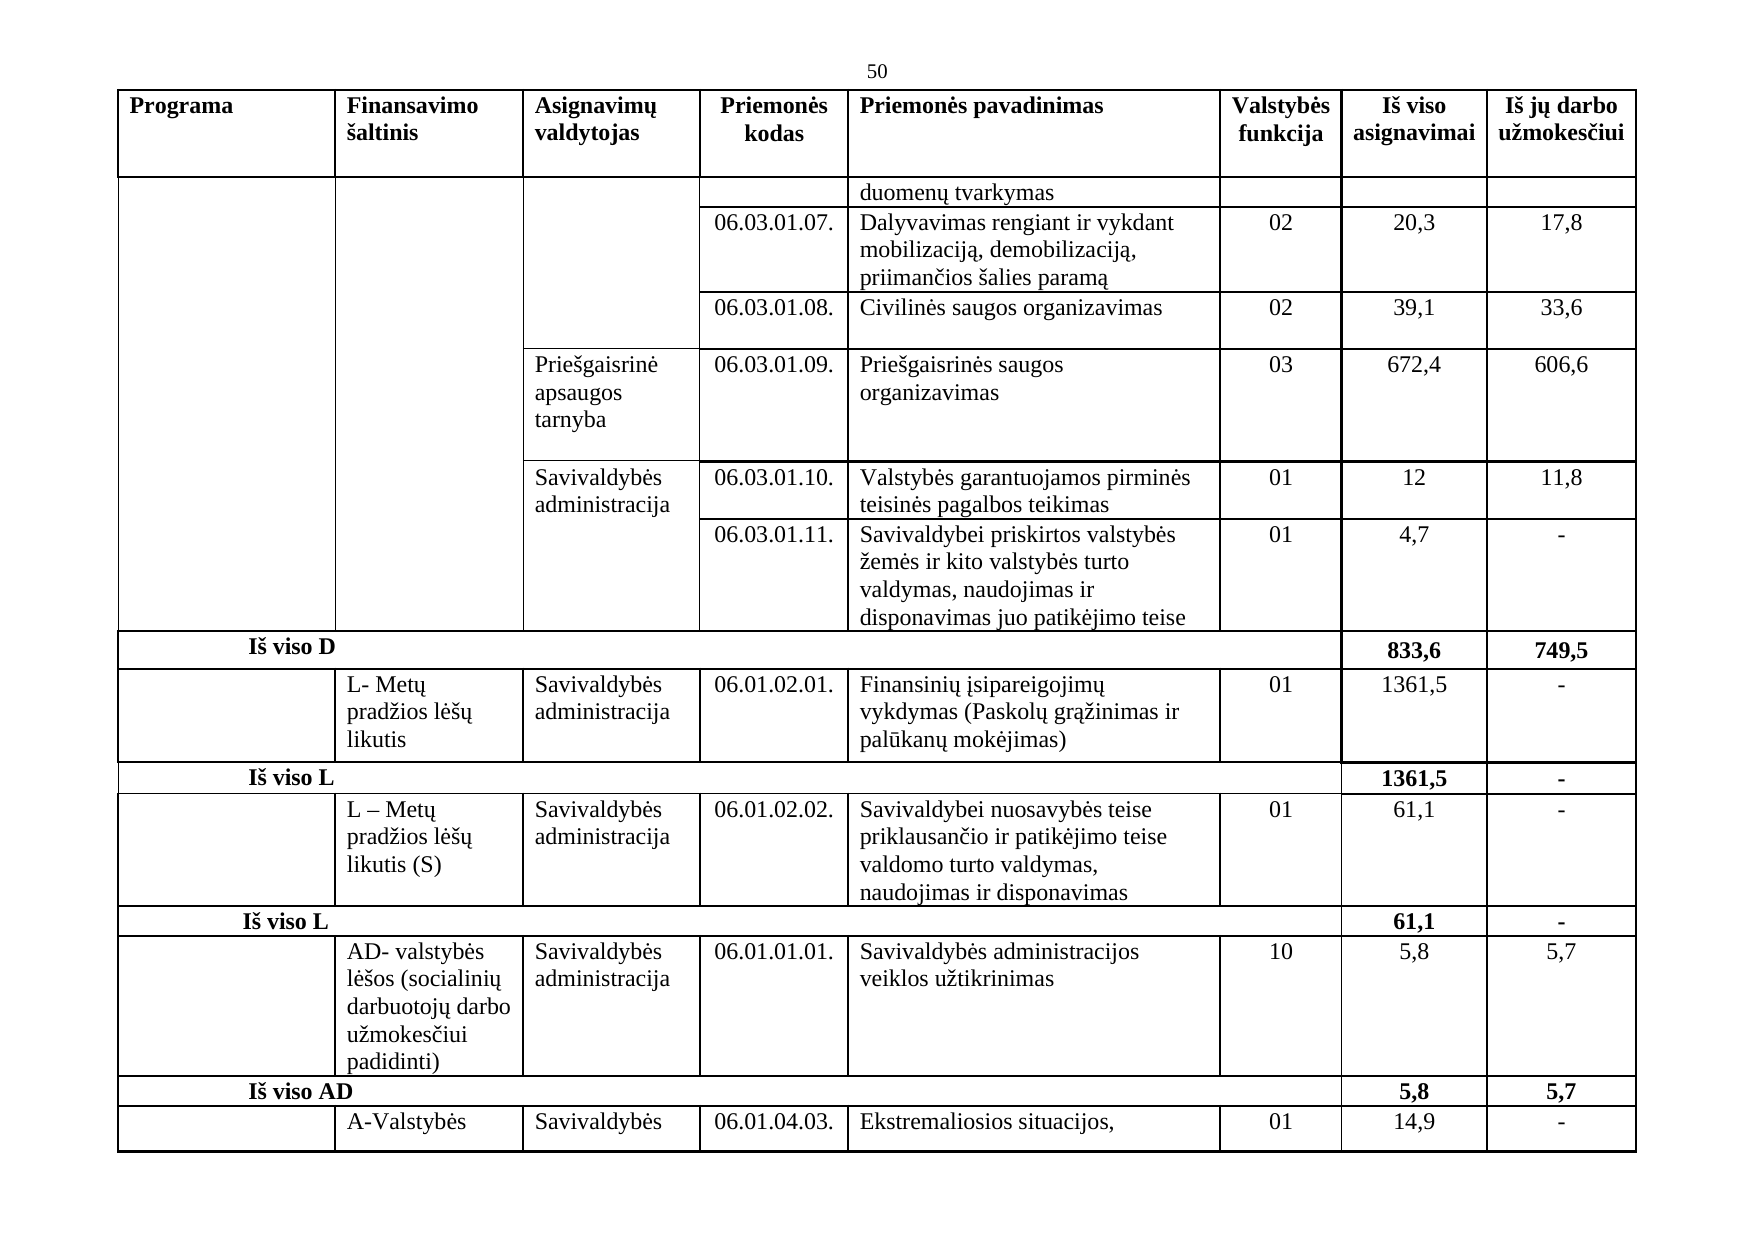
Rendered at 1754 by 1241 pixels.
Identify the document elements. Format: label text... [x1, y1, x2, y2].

table_cell 4,7 [1343, 520, 1486, 630]
table_cell Savivaldybės administracija [524, 937, 699, 1075]
table_cell [119, 937, 334, 1075]
table_cell L – Metų pradžios lėšų likutis (S) [336, 794, 522, 905]
table_cell 01 [1221, 794, 1341, 905]
table_cell 5,7 [1488, 1077, 1635, 1104]
table_cell [1488, 178, 1635, 206]
table_cell 61,1 [1342, 795, 1486, 905]
table_cell A-Valstybės [336, 1107, 522, 1150]
table_cell Priešgaisrinės saugos organizavimas [849, 350, 1219, 460]
table_cell [1343, 178, 1486, 206]
table_header Iš jų darbo užmokesčiui [1488, 91, 1635, 176]
table_cell 03 [1221, 350, 1340, 460]
table_cell 01 [1221, 463, 1340, 518]
table_cell [119, 146, 334, 176]
table_header Finansavimo šaltinis [336, 91, 522, 146]
table_header Priemonės kodas [701, 91, 847, 146]
table_cell [119, 348, 335, 630]
table_cell 06.01.04.03. [701, 1107, 847, 1150]
table_cell Savivaldybei nuosavybės teise priklausančio ir patikėjimo teise valdomo turto valdymas, naudojimas ir disponavimas [849, 794, 1219, 905]
table_cell [701, 146, 847, 176]
table_cell 5,8 [1342, 937, 1486, 1075]
table_cell 33,6 [1488, 293, 1635, 348]
table_cell [119, 794, 334, 905]
table_cell 672,4 [1343, 350, 1486, 460]
table_cell Savivaldybės [524, 1107, 699, 1150]
table_header Valstybės funkcija [1221, 91, 1340, 146]
table_cell 10 [1221, 937, 1341, 1075]
table_cell Savivaldybės administracija [524, 670, 699, 761]
table_cell Savivaldybės administracijos veiklos užtikrinimas [849, 937, 1219, 1075]
table_cell [1221, 146, 1340, 176]
table_cell 01 [1221, 1107, 1341, 1150]
table_cell 11,8 [1488, 463, 1635, 518]
table_cell 1361,5 [1342, 764, 1486, 793]
table_header Asignavimų valdytojas [524, 91, 699, 146]
table_cell AD- valstybės lėšos (socialinių darbuotojų darbo užmokesčiui padidinti) [336, 937, 522, 1075]
table_cell [336, 146, 522, 176]
table_cell 02 [1221, 293, 1340, 348]
table_cell [700, 178, 847, 206]
table_cell Priešgaisrinė apsaugos tarnyba [524, 349, 699, 460]
table_cell 61,1 [1342, 907, 1486, 935]
table_cell 01 [1221, 670, 1340, 761]
table_cell [119, 1107, 334, 1150]
table_cell 01 [1221, 520, 1340, 630]
table_cell Iš viso D [119, 632, 1340, 668]
table_cell 06.03.01.09. [700, 350, 847, 460]
table_cell [1221, 178, 1340, 206]
table_cell [119, 670, 334, 761]
table_cell Valstybės garantuojamos pirminės teisinės pagalbos teikimas [849, 463, 1219, 518]
table_cell 833,6 [1343, 632, 1486, 668]
table_cell 02 [1221, 208, 1340, 291]
table_cell - [1488, 764, 1635, 793]
table_cell - [1488, 520, 1635, 630]
table_cell L- Metų pradžios lėšų likutis [336, 670, 522, 761]
table_cell 17,8 [1488, 208, 1635, 291]
table_cell 06.01.02.01. [701, 670, 847, 761]
table_cell Iš viso L [119, 907, 1341, 935]
table_cell Iš viso L [119, 763, 1341, 793]
table_cell 5,7 [1488, 937, 1635, 1075]
table_cell Civilinės saugos organizavimas [849, 293, 1219, 348]
table_cell Dalyvavimas rengiant ir vykdant mobilizaciją, demobilizaciją, priimančios šalies paramą [849, 208, 1219, 291]
table_cell [336, 348, 523, 630]
table_cell - [1488, 795, 1635, 905]
table_cell 606,6 [1488, 350, 1635, 460]
table_cell 20,3 [1343, 208, 1486, 291]
table_cell 12 [1343, 463, 1486, 518]
table_cell [524, 178, 699, 348]
table_cell Ekstremaliosios situacijos, [849, 1107, 1219, 1150]
table_header Iš viso asignavimai [1343, 91, 1486, 176]
table_header Priemonės pavadinimas [849, 91, 1219, 146]
table_cell duomenų tvarkymas [849, 178, 1219, 206]
table_cell [849, 146, 1219, 176]
table_cell - [1488, 670, 1635, 761]
table_cell Finansinių įsipareigojimų vykdymas (Paskolų grąžinimas ir palūkanų mokėjimas) [849, 670, 1219, 761]
table_cell 06.03.01.11. [700, 520, 847, 630]
table_cell 06.03.01.08. [700, 293, 847, 348]
table_cell [524, 146, 699, 176]
table_cell 39,1 [1343, 293, 1486, 348]
table_cell 5,8 [1342, 1077, 1486, 1104]
table_cell [119, 178, 335, 348]
table_cell 06.01.01.01. [701, 937, 847, 1075]
table_cell [336, 178, 523, 348]
table_cell - [1488, 1107, 1635, 1150]
table_cell 06.01.02.02. [701, 794, 847, 905]
table_cell 1361,5 [1343, 670, 1486, 761]
table_cell 06.03.01.07. [700, 208, 847, 291]
table_cell Savivaldybei priskirtos valstybės žemės ir kito valstybės turto valdymas, naudojimas ir disponavimas juo patikėjimo teise [849, 520, 1219, 630]
table_cell 06.03.01.10. [700, 463, 847, 518]
table_cell - [1488, 907, 1635, 935]
table_cell 749,5 [1488, 632, 1635, 668]
table_header Programa [119, 91, 334, 146]
table_cell Savivaldybės administracija [524, 461, 699, 630]
table_cell 14,9 [1342, 1107, 1486, 1150]
table_cell Savivaldybės administracija [524, 794, 699, 905]
table_cell Iš viso AD [119, 1077, 1341, 1104]
